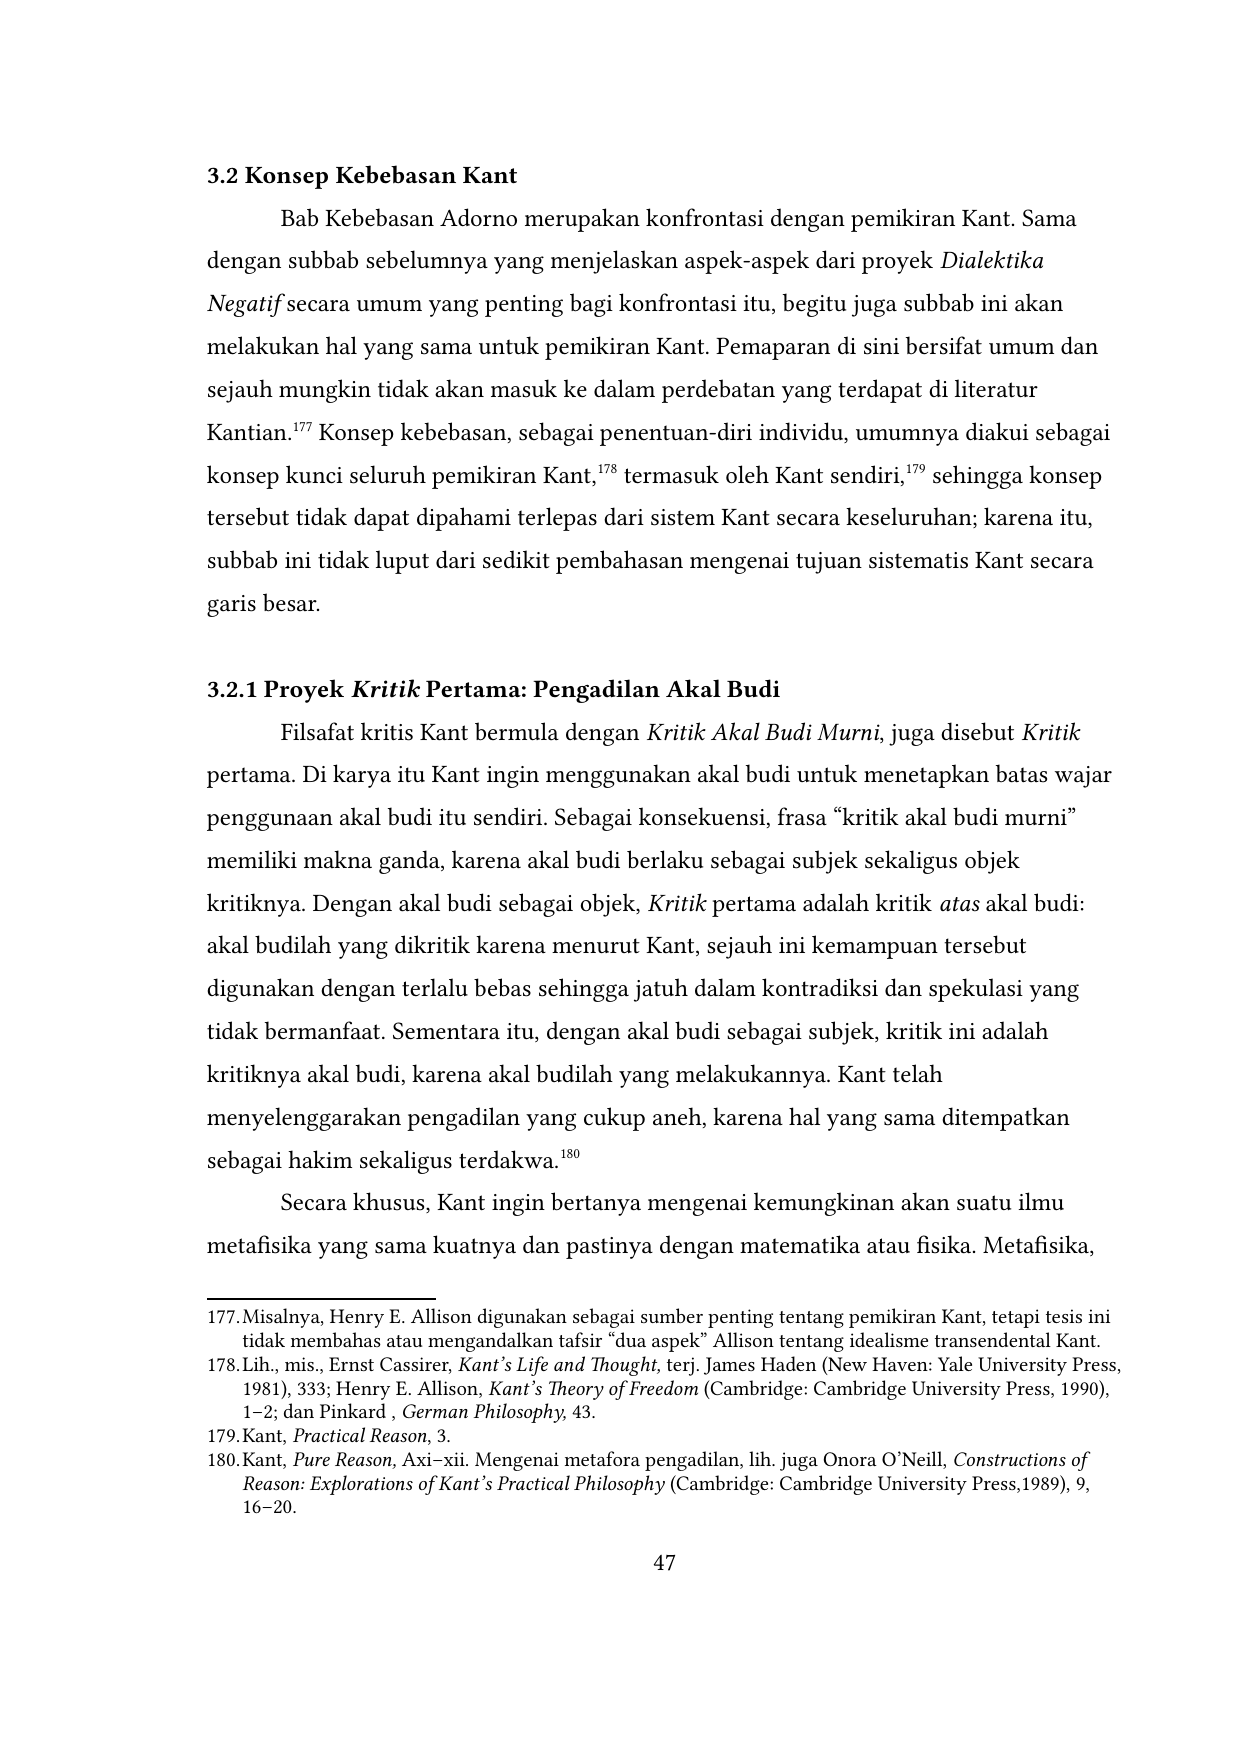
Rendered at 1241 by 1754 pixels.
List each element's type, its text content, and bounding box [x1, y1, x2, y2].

text 3.2 Konsep Kebebasan Kant [207, 161, 1122, 189]
text Filsafat kritis Kant bermula dengan Kritik Akal Budi Murni, juga disebut Kritik pertama. Di karya itu Kant ingin menggunakan akal budi untuk menetapkan batas wajar penggunaan akal budi itu sendiri. Sebagai konsekuensi, frasa “kritik akal budi murni” memiliki makna ganda, karena akal budi berlaku sebagai subjek sekaligus objek kritiknya. Dengan akal budi sebagai objek, Kritik pertama adalah kritik atas akal budi: akal budilah yang dikritik karena menurut Kant, sejauh ini kemampuan tersebut digunakan dengan terlalu bebas sehingga jatuh dalam kontradiksi dan spekulasi yang tidak bermanfaat. Sementara itu, dengan akal budi sebagai subjek, kritik ini adalah kritiknya akal budi, karena akal budilah yang melakukannya. Kant telah menyelenggarakan pengadilan yang cukup aneh, karena hal yang sama ditempatkan sebagai hakim sekaligus terdakwa. [207, 717, 1122, 1174]
text Bab Kebebasan Adorno merupakan konfrontasi dengan pemikiran Kant. Sama dengan subbab sebelumnya yang menjelaskan aspek-aspek dari proyek Dialektika Negatif secara umum yang penting bagi konfrontasi itu, begitu juga subbab ini akan melakukan hal yang sama untuk pemikiran Kant. Pemaparan di sini bersifat umum dan sejauh mungkin tidak akan masuk ke dalam perdebatan yang terdapat di literatur Kantian. Konsep kebebasan, sebagai penentuan-diri individu, umumnya diakui sebagai konsep kunci seluruh pemikiran Kant, termasuk oleh Kant sendiri, sehingga konsep tersebut tidak dapat dipahami terlepas dari sistem Kant secara keseluruhan; karena itu, subbab ini tidak luput dari sedikit pembahasan mengenai tujuan sistematis Kant secara garis besar. [207, 204, 1122, 618]
text Kant, Practical Reason, 3. [207, 1424, 1122, 1447]
text Lih., mis., Ernst Cassirer, Kant’s Life and Thought, terj. James Haden (New Haven: Yale University Press, 1981), 333; Henry E. Allison, Kant’s Theory of Freedom (Cambridge: Cambridge University Press, 1990), 1–2; dan Pinkard , German Philosophy, 43. [207, 1352, 1122, 1424]
text Misalnya, Henry E. Allison digunakan sebagai sumber penting tentang pemikiran Kant, tetapi tesis ini tidak membahas atau mengandalkan tafsir “dua aspek” Allison tentang idealisme transendental Kant. [207, 1305, 1122, 1352]
text 3.2.1 Proyek Kritik Pertama: Pengadilan Akal Budi [207, 675, 1122, 703]
text Secara khusus, Kant ingin bertanya mengenai kemungkinan akan suatu ilmu metafisika yang sama kuatnya dan pastinya dengan matematika atau fisika. Metafisika, [207, 1188, 1122, 1260]
text Kant, Pure Reason, Axi–xii. Mengenai metafora pengadilan, lih. juga Onora O’Neill, Constructions of Reason: Explorations of Kant’s Practical Philosophy (Cambridge: Cambridge University Press,1989), 9, 16–20. [207, 1447, 1122, 1519]
